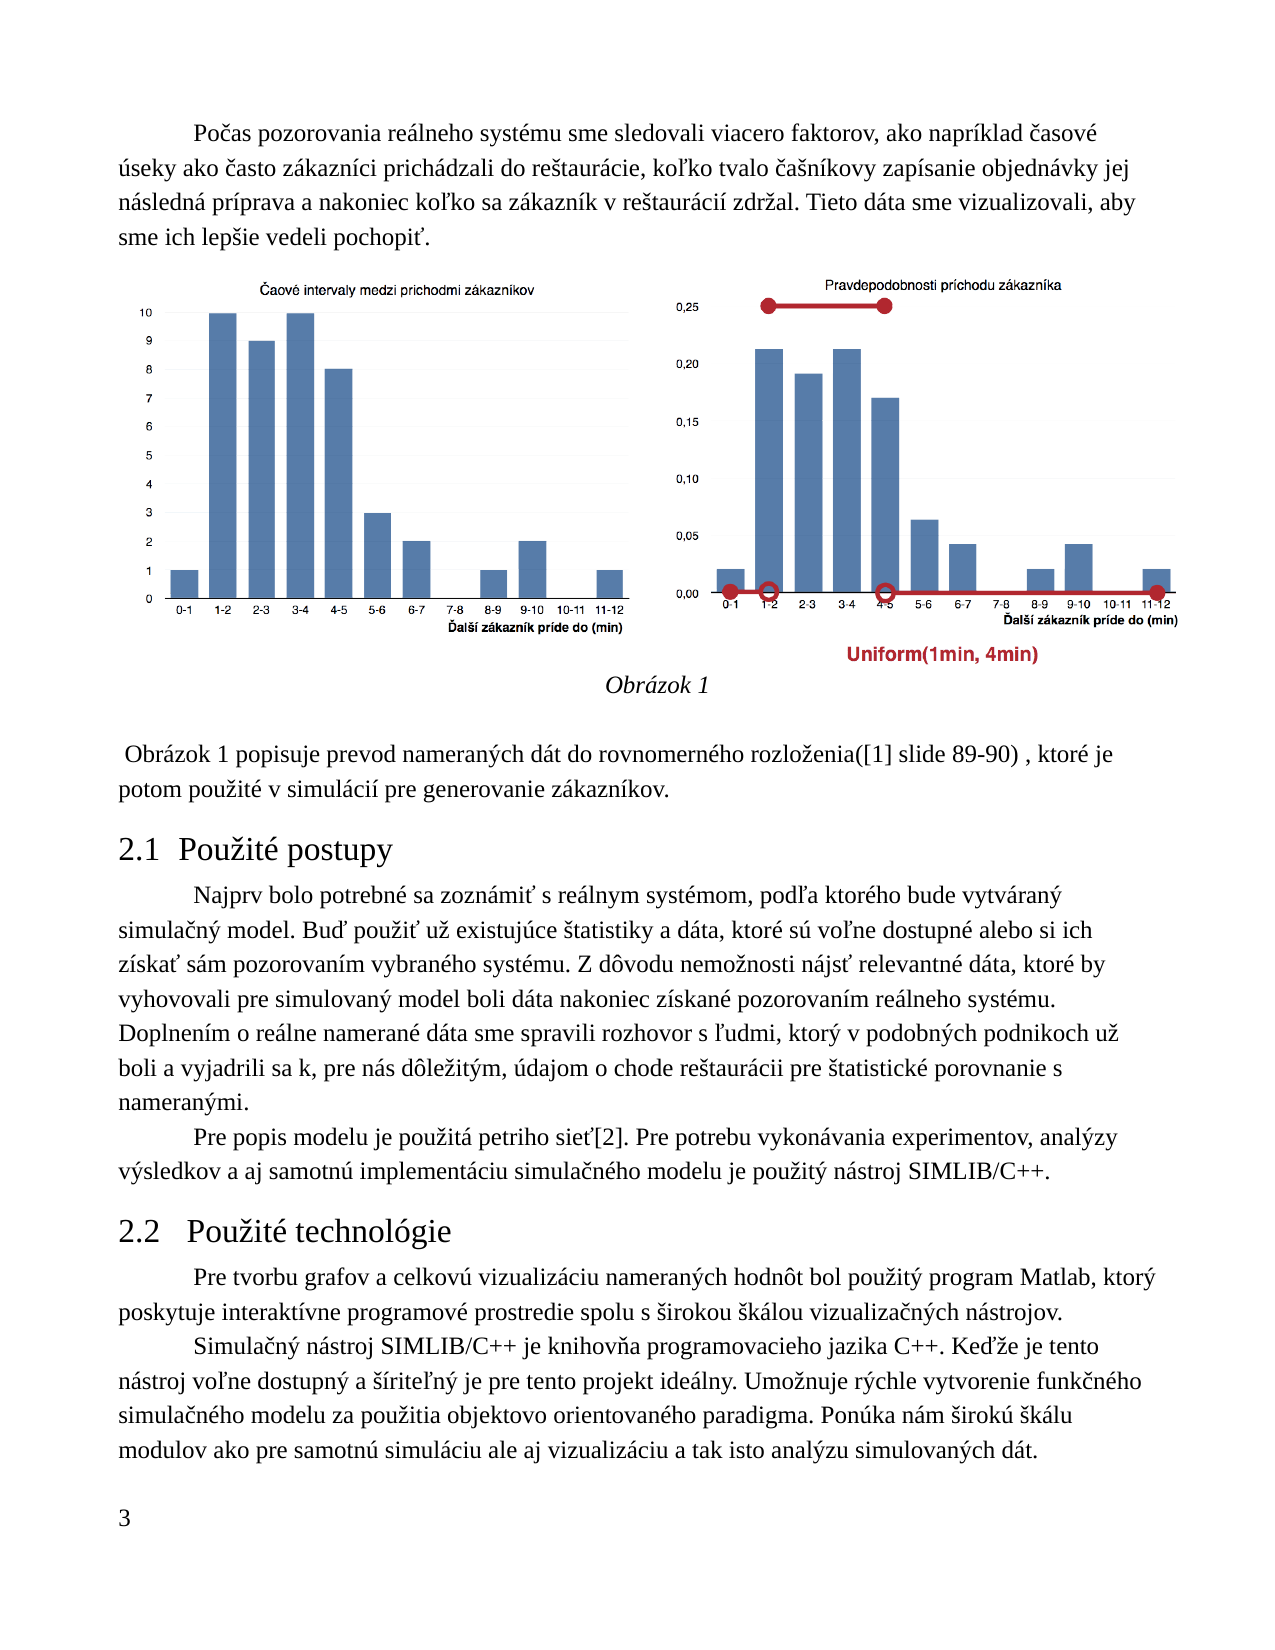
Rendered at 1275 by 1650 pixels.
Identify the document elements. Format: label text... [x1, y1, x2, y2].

text Obrázok 1 popisuje prevod nameraných dát do rovnomerného rozloženia([1] slide 89-90) , ktoré je potom použité v simulácií pre generovanie zákazníkov. [118, 739, 1157, 802]
picture [139, 279, 1178, 665]
text Obrázok 1 [127, 665, 1190, 699]
text Simulačný nástroj SIMLIB/C++ je knihovňa programovacieho jazika C++. Keďže je tento nástroj voľne dostupný a šíriteľný je pre tento projekt ideálny. Umožnuje rýchle vytvorenie funkčného simulačného modelu za použitia objektovo orientovaného paradigma. Ponúka nám širokú škálu modulov ako pre samotnú simuláciu ale aj vizualizáciu a tak isto analýzu simulovaných dát. [118, 1331, 1157, 1464]
text Najprv bolo potrebné sa zoznámiť s reálnym systémom, podľa ktorého bude vytváraný simulačný model. Buď použiť už existujúce štatistiky a dáta, ktoré sú voľne dostupné alebo si ich získať sám pozorovaním vybraného systému. Z dôvodu nemožnosti nájsť relevantné dáta, ktoré by vyhovovali pre simulovaný model boli dáta nakoniec získané pozorovaním reálneho systému. Doplnením o reálne namerané dáta sme spravili rozhovor s ľudmi, ktorý v podobných podnikoch už boli a vyjadrili sa k, pre nás dôležitým, údajom o chode reštaurácii pre štatistické porovnanie s nameranými. [118, 880, 1157, 1116]
text Pre tvorbu grafov a celkovú vizualizáciu nameraných hodnôt bol použitý program Matlab, ktorý poskytuje interaktívne programové prostredie spolu s širokou škálou vizualizačných nástrojov. [118, 1262, 1157, 1326]
text Pre popis modelu je použitá petriho sieť[2]. Pre potrebu vykonávania experimentov, analýzy výsledkov a aj samotnú implementáciu simulačného modelu je použitý nástroj SIMLIB/C++. [118, 1122, 1157, 1185]
text Počas pozorovania reálneho systému sme sledovali viacero faktorov, ako napríklad časové úseky ako často zákazníci prichádzali do reštaurácie, koľko tvalo čašníkovy zapísanie objednávky jej následná príprava a nakoniec koľko sa zákazník v reštaurácií zdržal. Tieto dáta sme vizualizovali, aby sme ich lepšie vedeli pochopiť. [118, 118, 1157, 250]
subtitle Použité technológie [118, 1211, 1157, 1250]
subtitle Použité postupy [118, 829, 1157, 868]
